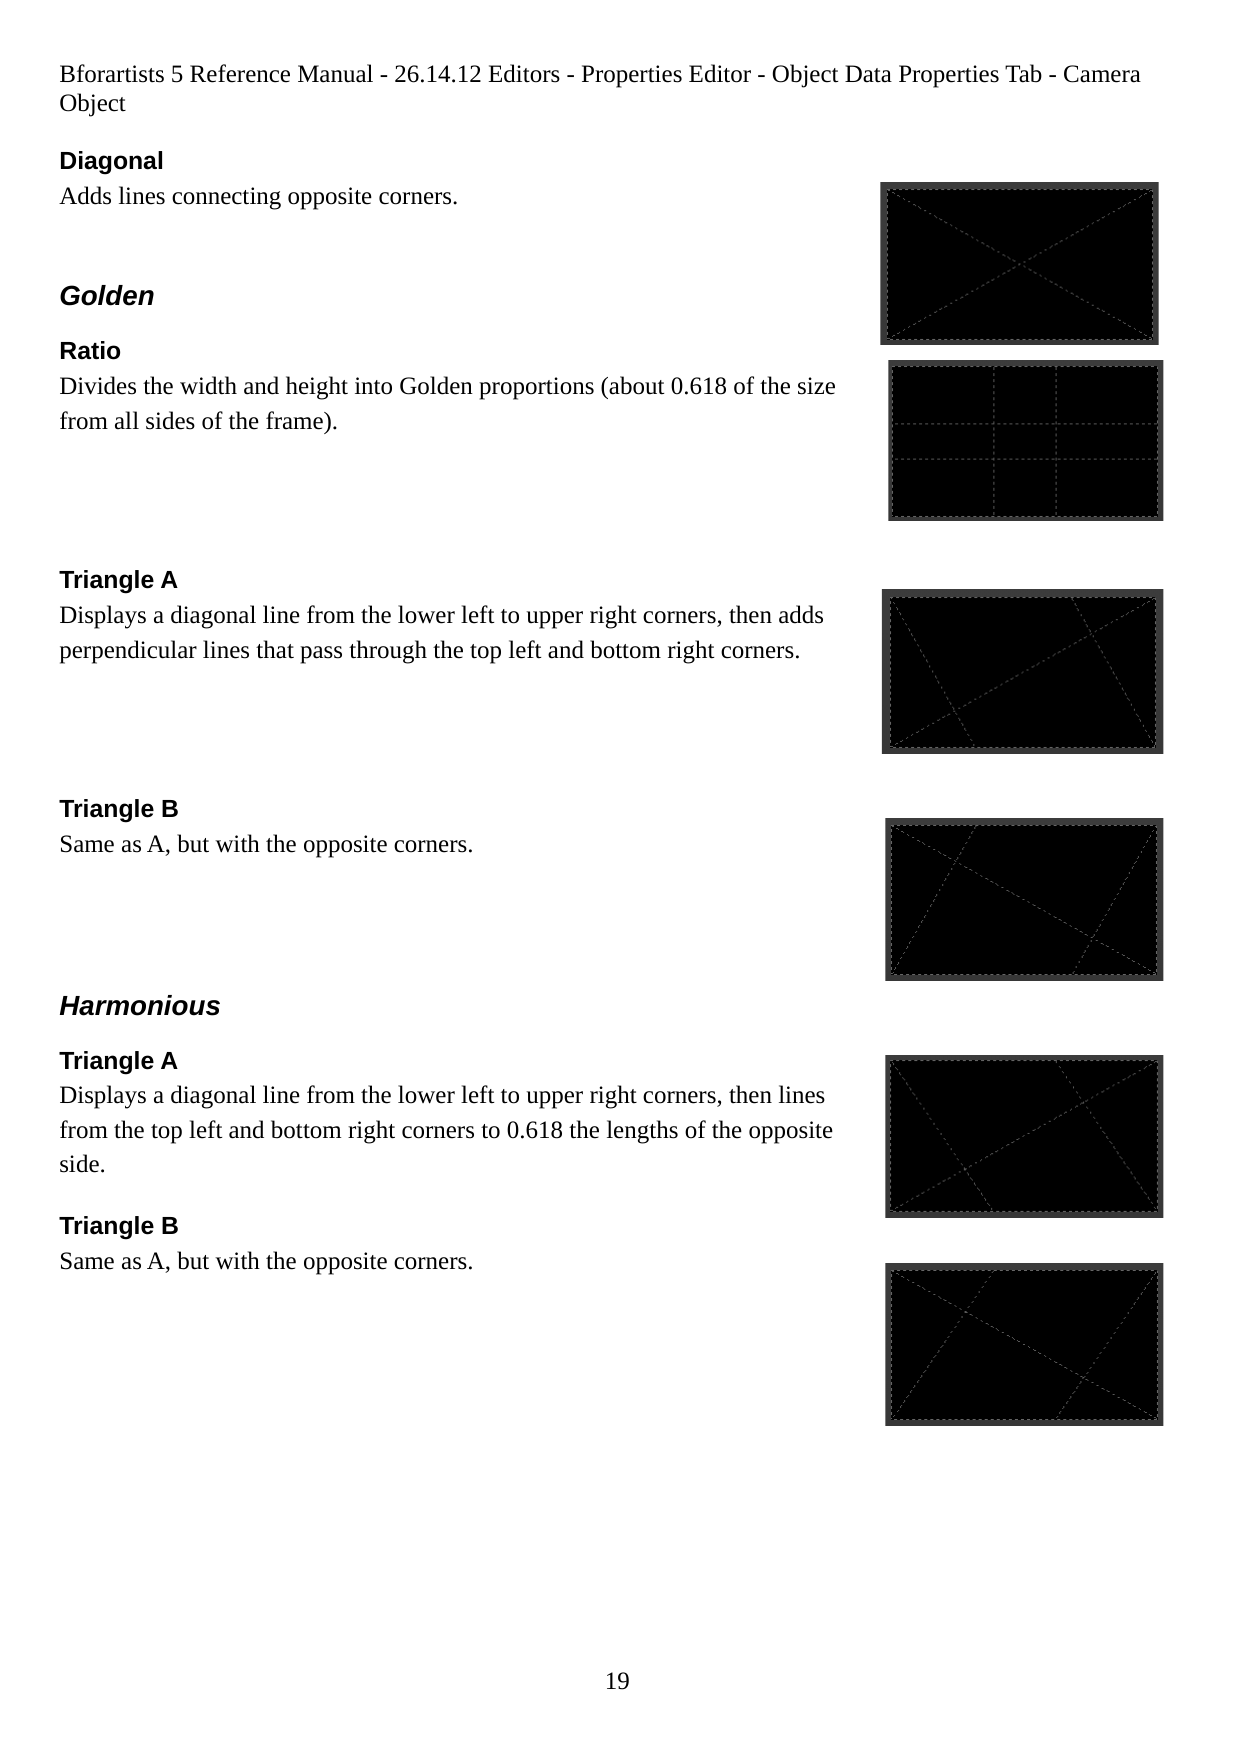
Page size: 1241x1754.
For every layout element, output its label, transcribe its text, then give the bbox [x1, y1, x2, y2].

subtitle Triangle B [59, 794, 1181, 823]
picture [880, 182, 1159, 345]
subtitle Ratio [59, 336, 1181, 365]
text Adds lines connecting opposite corners. [59, 181, 1181, 209]
text Divides the width and height into Golden proportions (about 0.618 of the size from all sides of the frame). [59, 371, 888, 434]
subtitle Triangle B [59, 1211, 1181, 1239]
subtitle Triangle A [59, 565, 1181, 594]
subtitle Diagonal [59, 146, 1181, 174]
picture [885, 818, 1164, 981]
picture [885, 1055, 1164, 1218]
text Same as A, but with the opposite corners. [59, 1246, 1181, 1274]
text Displays a diagonal line from the lower left to upper right corners, then adds perpendicular lines that pass through the top left and bottom right corners. [59, 600, 881, 663]
subtitle Harmonious [59, 989, 1181, 1021]
picture [881, 589, 1164, 754]
text Same as A, but with the opposite corners. [59, 829, 885, 858]
subtitle Triangle A [59, 1046, 1181, 1074]
subtitle [1159, 279, 1181, 311]
text Displays a diagonal line from the lower left to upper right corners, then lines from the top left and bottom right corners to 0.618 the lengths of the opposite side. [59, 1081, 885, 1178]
subtitle Golden [59, 279, 880, 311]
picture [885, 1263, 1164, 1426]
picture [888, 360, 1164, 521]
